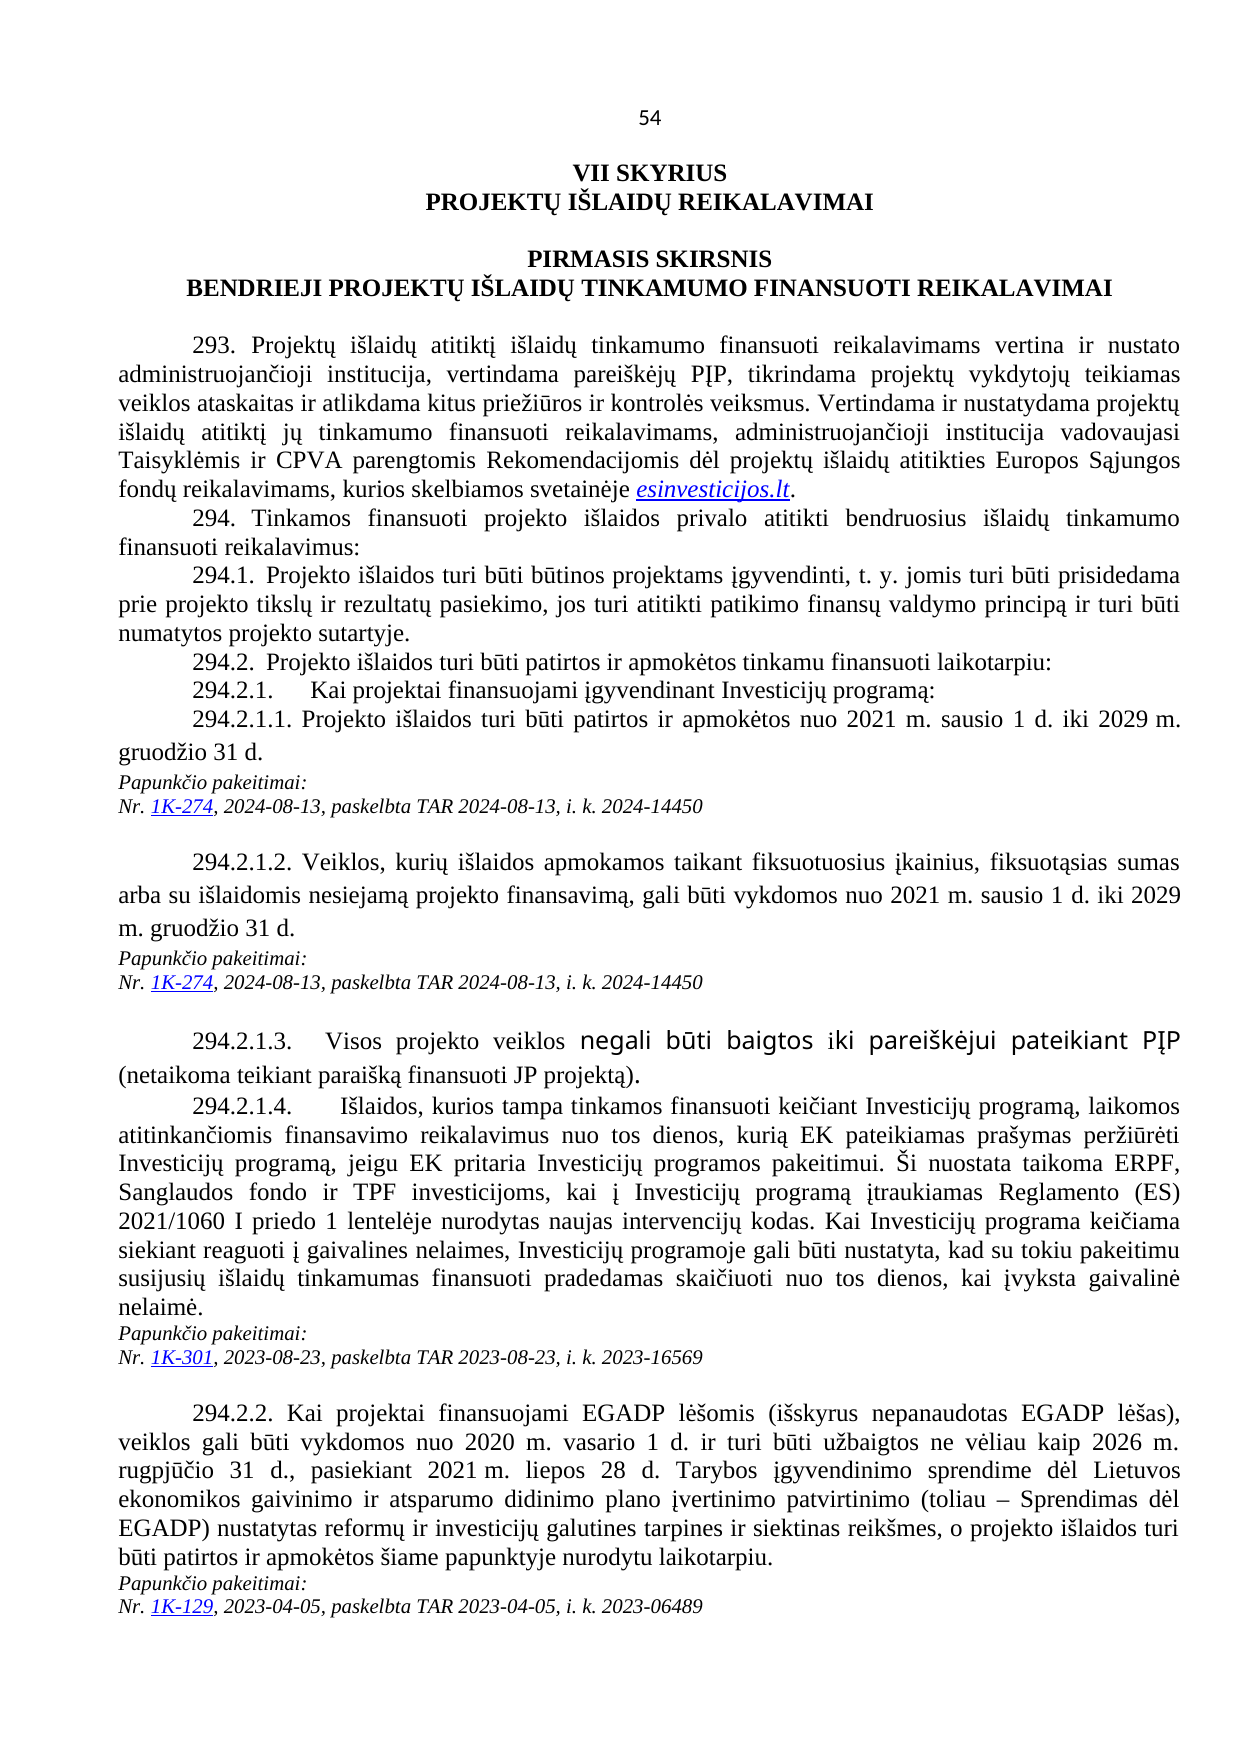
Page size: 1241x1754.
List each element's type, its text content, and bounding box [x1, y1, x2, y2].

text VII SKYRIUS [118, 158, 1181, 187]
subtitle BENDRIEJI PROJEKTŲ IŠLAIDŲ TINKAMUMO FINANSUOTI REIKALAVIMAI [118, 273, 1181, 302]
text 294.2. Projekto išlaidos turi būti patirtos ir apmokėtos tinkamu finansuoti laikotarpiu: [118, 647, 1181, 675]
text Nr. 1K-274, 2024-08-13, paskelbta TAR 2024-08-13, i. k. 2024-14450 [118, 970, 1181, 994]
text 294.2.1. Kai projektai finansuojami įgyvendinant Investicijų programą: [118, 675, 1181, 704]
text Papunkčio pakeitimai: [118, 1570, 1181, 1594]
text 294.2.1.4. Išlaidos, kurios tampa tinkamos finansuoti keičiant Investicijų programą, laikomos atitinkančiomis finansavimo reikalavimus nuo tos dienos, kurią EK pateikiamas prašymas peržiūrėti Investicijų programą, jeigu EK pritaria Investicijų programos pakeitimui. Ši nuostata taikoma ERPF, Sanglaudos fondo ir TPF investicijoms, kai į Investicijų programą įtraukiamas Reglamento (ES) 2021/1060 I priedo 1 lentelėje nurodytas naujas intervencijų kodas. Kai Investicijų programa keičiama siekiant reaguoti į gaivalines nelaimes, Investicijų programoje gali būti nustatyta, kad su tokiu pakeitimu susijusių išlaidų tinkamumas finansuoti pradedamas skaičiuoti nuo tos dienos, kai įvyksta gaivalinė nelaimė. [118, 1091, 1181, 1321]
text 293. Projektų išlaidų atitiktį išlaidų tinkamumo finansuoti reikalavimams vertina ir nustato administruojančioji institucija, vertindama pareiškėjų PĮP, tikrindama projektų vykdytojų teikiamas veiklos ataskaitas ir atlikdama kitus priežiūros ir kontrolės veiksmus. Vertindama ir nustatydama projektų išlaidų atitiktį jų tinkamumo finansuoti reikalavimams, administruojančioji institucija vadovaujasi Taisyklėmis ir CPVA parengtomis Rekomendacijomis dėl projektų išlaidų atitikties Europos Sąjungos fondų reikalavimams, kurios skelbiamos svetainėje esinvesticijos.lt. [118, 330, 1181, 503]
text 294. Tinkamos finansuoti projekto išlaidos privalo atitikti bendruosius išlaidų tinkamumo finansuoti reikalavimus: [118, 503, 1181, 560]
text Papunkčio pakeitimai: [118, 946, 1181, 970]
text Nr. 1K-129, 2023-04-05, paskelbta TAR 2023-04-05, i. k. 2023-06489 [118, 1594, 1181, 1618]
text PROJEKTŲ IŠLAIDŲ REIKALAVIMAI [118, 187, 1181, 215]
text Nr. 1K-301, 2023-08-23, paskelbta TAR 2023-08-23, i. k. 2023-16569 [118, 1345, 1181, 1369]
text Papunkčio pakeitimai: [118, 1321, 1181, 1345]
text Nr. 1K-274, 2024-08-13, paskelbta TAR 2024-08-13, i. k. 2024-14450 [118, 794, 1181, 818]
text 294.2.1.2. Veiklos, kurių išlaidos apmokamos taikant fiksuotuosius įkainius, fiksuotąsias sumas arba su išlaidomis nesiejamą projekto finansavimą, gali būti vykdomos nuo 2021 m. sausio 1 d. iki 2029 m. gruodžio 31 d. [118, 847, 1181, 942]
text 294.2.1.1. Projekto išlaidos turi būti patirtos ir apmokėtos nuo 2021 m. sausio 1 d. iki 2029 m. gruodžio 31 d. [118, 704, 1181, 766]
text Papunkčio pakeitimai: [118, 770, 1181, 794]
text 294.2.2. Kai projektai finansuojami EGADP lėšomis (išskyrus nepanaudotas EGADP lėšas), veiklos gali būti vykdomos nuo 2020 m. vasario 1 d. ir turi būti užbaigtos ne vėliau kaip 2026 m. rugpjūčio 31 d., pasiekiant 2021 m. liepos 28 d. Tarybos įgyvendinimo sprendime dėl Lietuvos ekonomikos gaivinimo ir atsparumo didinimo plano įvertinimo patvirtinimo (toliau – Sprendimas dėl EGADP) nustatytas reformų ir investicijų galutines tarpines ir siektinas reikšmes, o projekto išlaidos turi būti patirtos ir apmokėtos šiame papunktyje nurodytu laikotarpiu. [118, 1398, 1181, 1570]
text 294.2.1.3. Visos projekto veiklos negali būti baigtos iki pareiškėjui pateikiant PĮP (netaikoma teikiant paraišką finansuoti JP projektą). [118, 1023, 1181, 1091]
subtitle PIRMASIS SKIRSNIS [118, 244, 1181, 273]
text 294.1. Projekto išlaidos turi būti būtinos projektams įgyvendinti, t. y. jomis turi būti prisidedama prie projekto tikslų ir rezultatų pasiekimo, jos turi atitikti patikimo finansų valdymo principą ir turi būti numatytos projekto sutartyje. [118, 560, 1181, 647]
